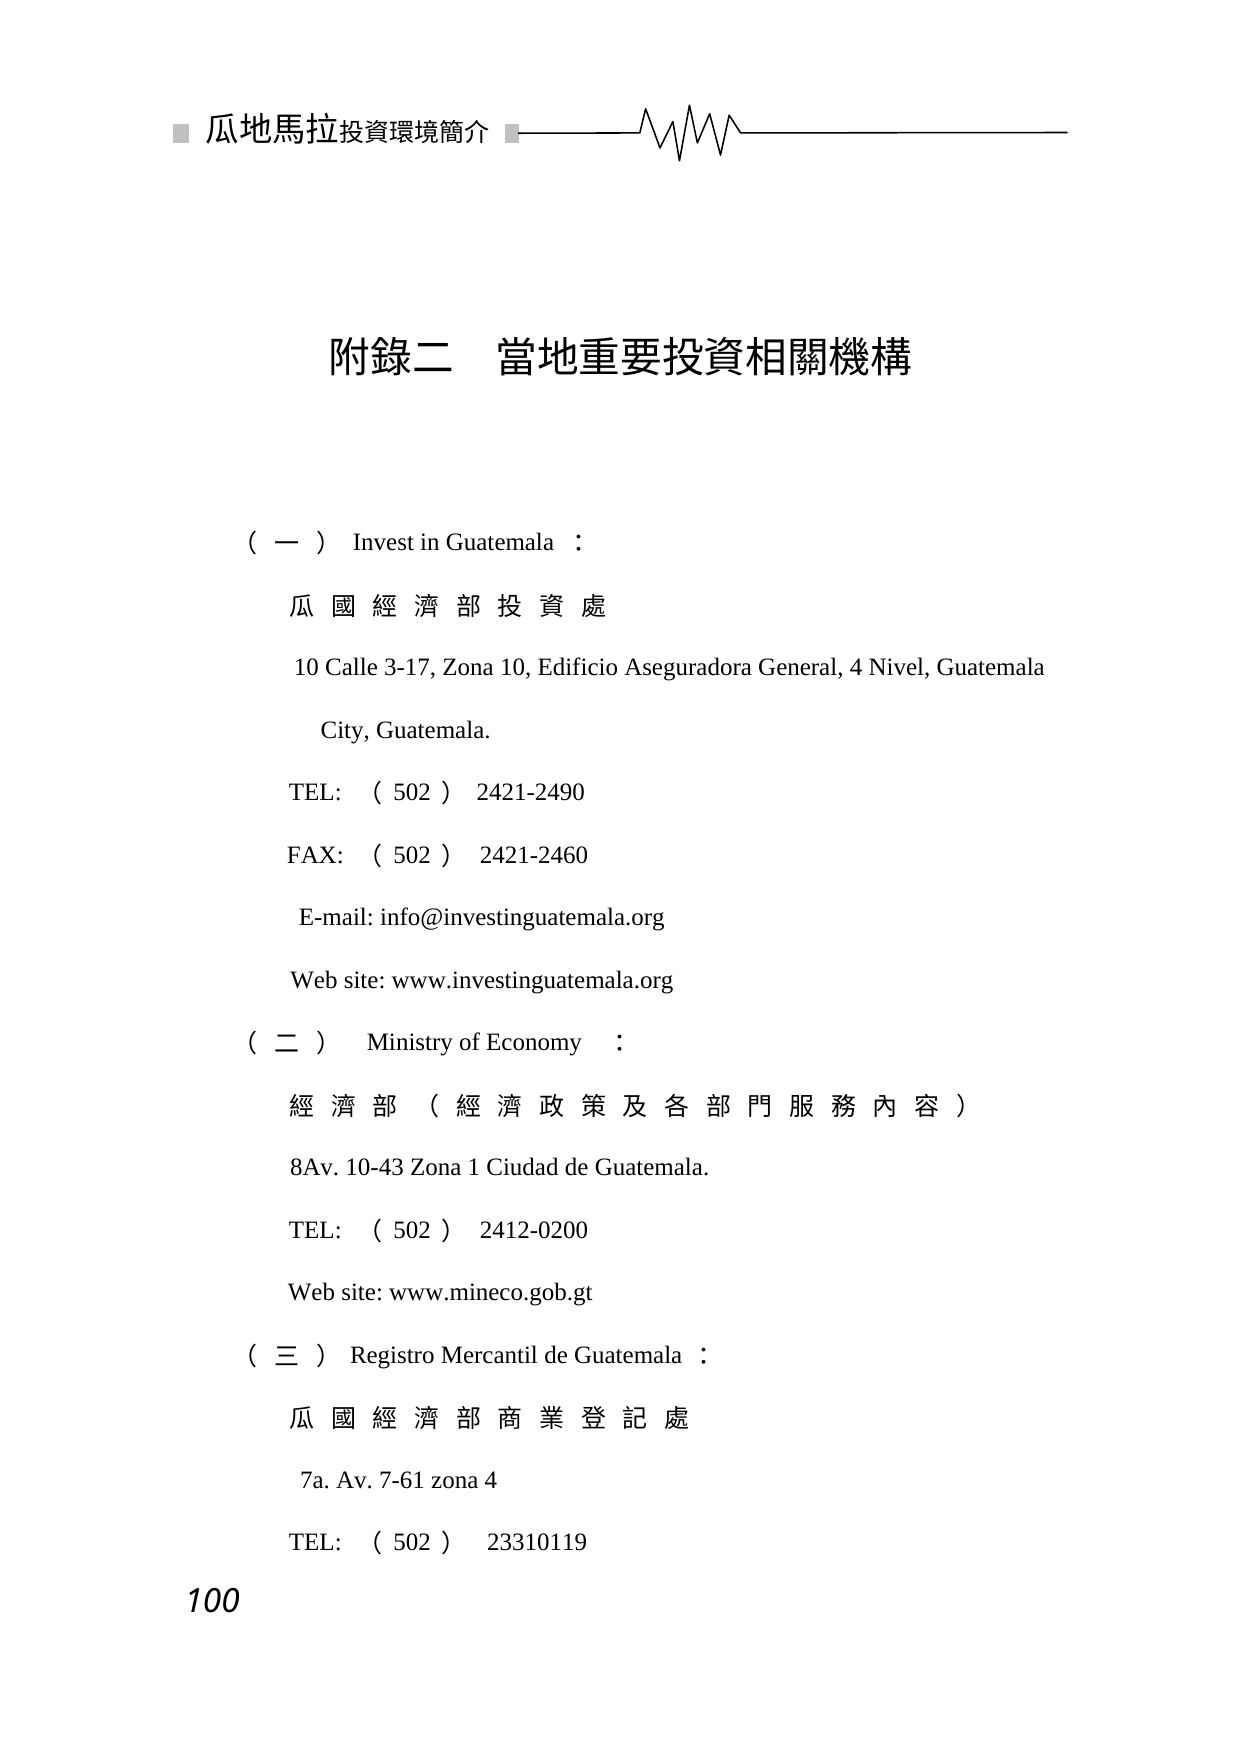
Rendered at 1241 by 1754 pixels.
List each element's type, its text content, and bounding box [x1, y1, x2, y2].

text 10 Calle 3-17, Zona 10, Edificio Aseguradora General, 4 Nivel, Guatemala City, Guatemala. [207, 625, 1058, 750]
text 經濟部（經濟政策及各部門服務內容） [207, 1063, 1058, 1125]
text Web site: www.investinguatemala.org [207, 938, 1058, 1000]
text TEL:（502）23310119 [207, 1500, 1058, 1563]
text 7a. Av. 7-61 zona 4 [207, 1438, 1058, 1500]
text 8Av. 10-43 Zona 1 Ciudad de Guatemala. [207, 1125, 1058, 1188]
text 附錄二 當地重要投資相關機構 [183, 313, 1058, 375]
text 瓜國經濟部投資處 [207, 563, 1058, 625]
text Web site: www.mineco.gob.gt [207, 1250, 1058, 1313]
text TEL:（502）2421-2490 [207, 750, 1058, 813]
text （一）Invest in Guatemala： [207, 500, 1058, 563]
text E-mail: info@investinguatemala.org [207, 875, 1058, 938]
text FAX:（502）2421-2460 [207, 813, 1058, 875]
text （二）Ministry of Economy： [207, 1000, 1058, 1063]
text 瓜國經濟部商業登記處 [207, 1375, 1058, 1438]
text （三）Registro Mercantil de Guatemala： [207, 1313, 1058, 1375]
text TEL:（502）2412-0200 [207, 1188, 1058, 1250]
